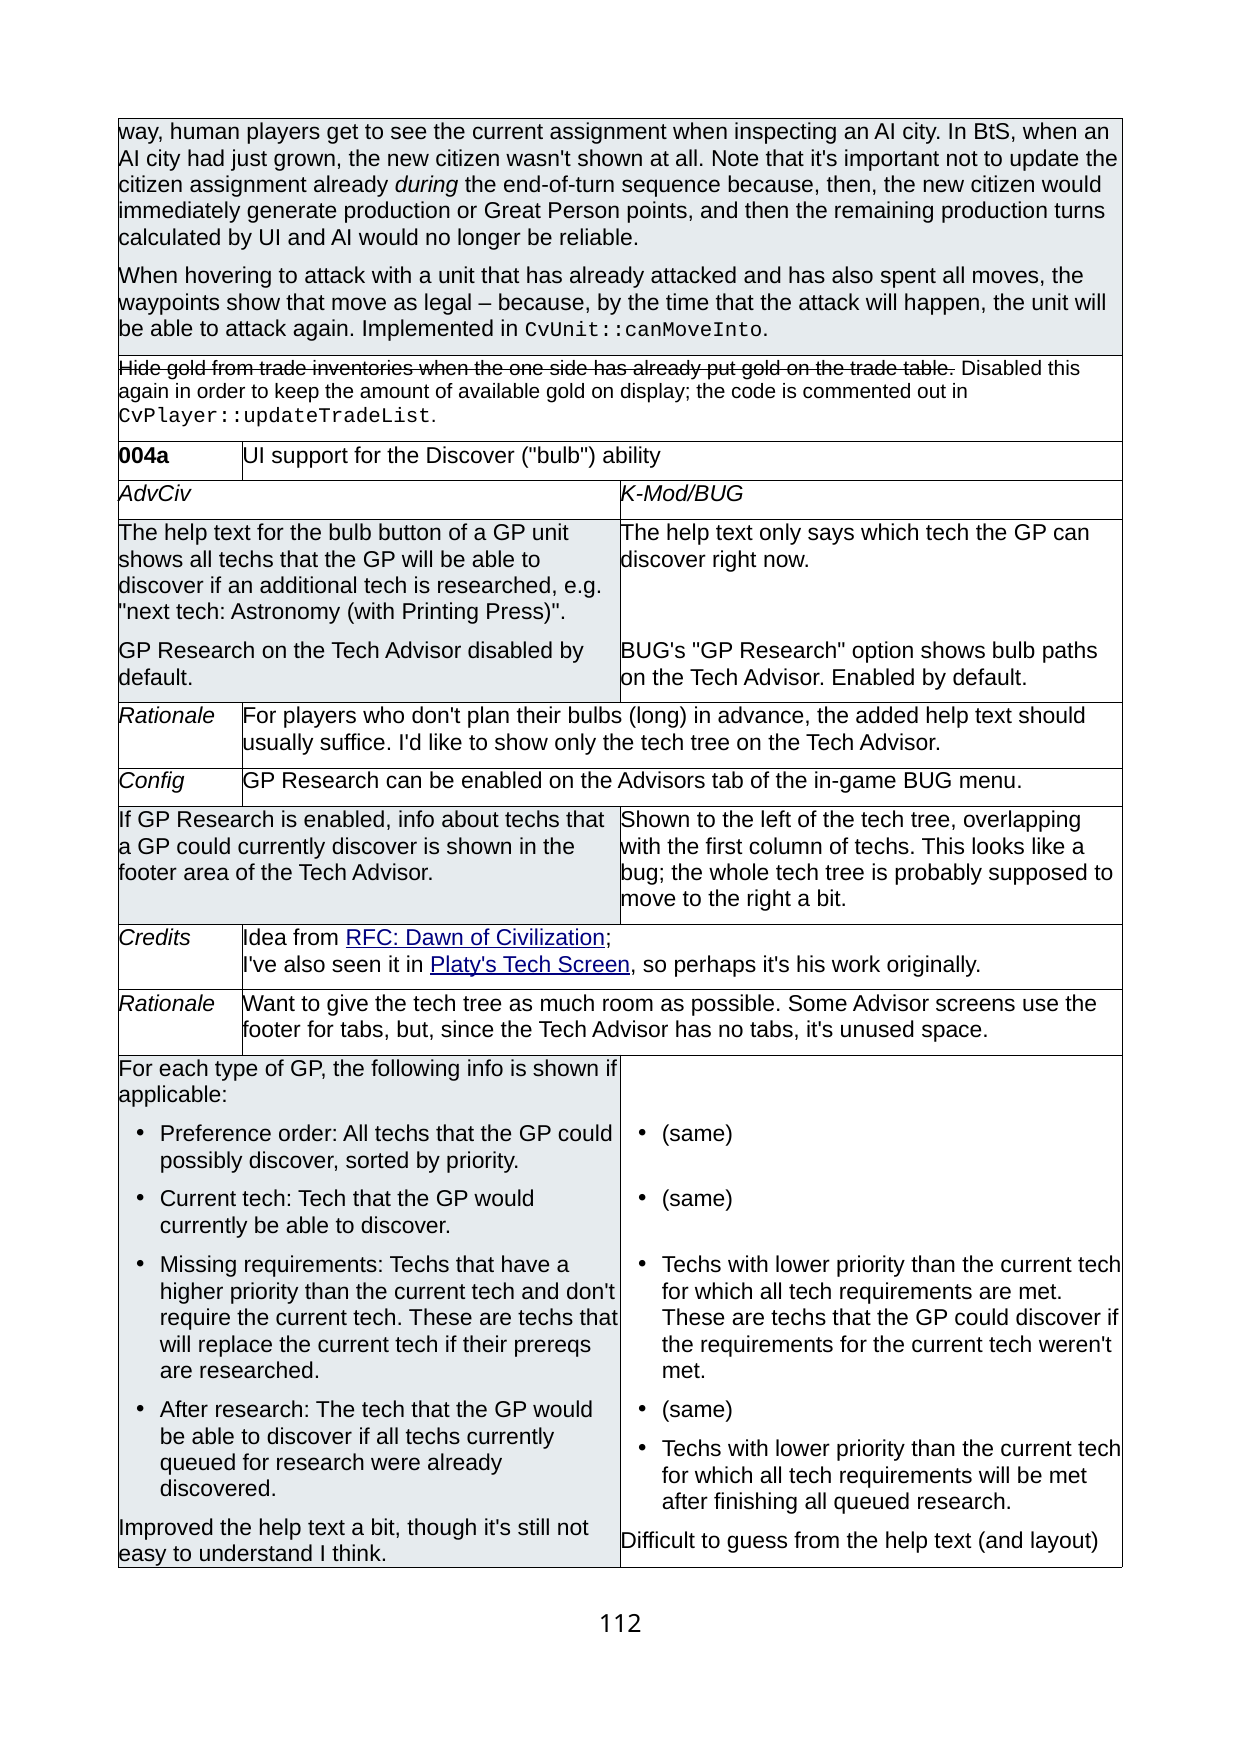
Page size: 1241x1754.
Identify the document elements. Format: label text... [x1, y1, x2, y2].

table_cell Config [119, 769, 242, 806]
table_cell If GP Research is enabled, info about techs that a GP could currently discover is shown in the footer area of the Tech Advisor. [119, 807, 620, 924]
table_cell way, human players get to see the current assignment when inspecting an AI city. In BtS, when an AI city had just grown, the new citizen wasn't shown at all. Note that it's important not to update the citizen assignment already during the end-of-turn sequence because, then, the new citizen would immediately generate production or Great Person points, and then the remaining production turns calculated by UI and AI would no longer be reliable. When hovering to attack with a unit that has already attacked and has also spent all moves, the waypoints show that move as legal – because, by the time that the attack will happen, the unit will be able to attack again. Implemented in CvUnit::canMoveInto. [119, 119, 1122, 355]
table_cell Rationale [119, 990, 242, 1054]
table_cell For each type of GP, the following info is shown if applicable: Preference order: All techs that the GP could possibly discover, sorted by priority. Current tech: Tech that the GP would currently be able to discover. Missing requirements: Techs that have a higher priority than the current tech and don't require the current tech. These are techs that will replace the current tech if their prereqs are researched. After research: The tech that the GP would be able to discover if all techs currently queued for research were already discovered. Improved the help text a bit, though it's still not easy to understand I think. [119, 1056, 620, 1567]
table_cell Credits [119, 925, 242, 989]
table_cell GP Research can be enabled on the Advisors tab of the in-game BUG menu. [243, 769, 1122, 806]
table_cell K-Mod/BUG [621, 481, 1122, 519]
table_cell The help text for the bulb button of a GP unit shows all techs that the GP will be able to discover if an additional tech is researched, e.g. "next tech: Astronomy (with Printing Press)". GP Research on the Tech Advisor disabled by default. [119, 520, 620, 702]
table_cell (same) (same) Techs with lower priority than the current tech for which all tech requirements are met. These are techs that the GP could discover if the requirements for the current tech weren't met. (same) Techs with lower priority than the current tech for which all tech requirements will be met after finishing all queued research. Difficult to guess from the help text (and layout) [621, 1056, 1122, 1567]
table_cell UI support for the Discover ("bulb") ability [243, 442, 1122, 480]
table_cell Hide gold from trade inventories when the one side has already put gold on the trade table. Disabled this again in order to keep the amount of available gold on display; the code is commented out in CvPlayer::updateTradeList. [119, 356, 1122, 441]
table_cell The help text only says which tech the GP can discover right now. BUG's "GP Research" option shows bulb paths on the Tech Advisor. Enabled by default. [621, 520, 1122, 702]
table_cell Rationale [119, 703, 242, 767]
table_cell Shown to the left of the tech tree, overlapping with the first column of techs. This looks like a bug; the whole tech tree is probably supposed to move to the right a bit. [621, 807, 1122, 924]
table_cell AdvCiv [119, 481, 620, 519]
table_cell Idea from RFC: Dawn of Civilization; I've also seen it in Platy's Tech Screen, so perhaps it's his work originally. [243, 925, 1122, 989]
table_cell For players who don't plan their bulbs (long) in advance, the added help text should usually suffice. I'd like to show only the tech tree on the Tech Advisor. [243, 703, 1122, 767]
table_cell 004a [119, 442, 242, 480]
table_cell Want to give the tech tree as much room as possible. Some Advisor screens use the footer for tabs, but, since the Tech Advisor has no tabs, it's unused space. [243, 990, 1122, 1054]
